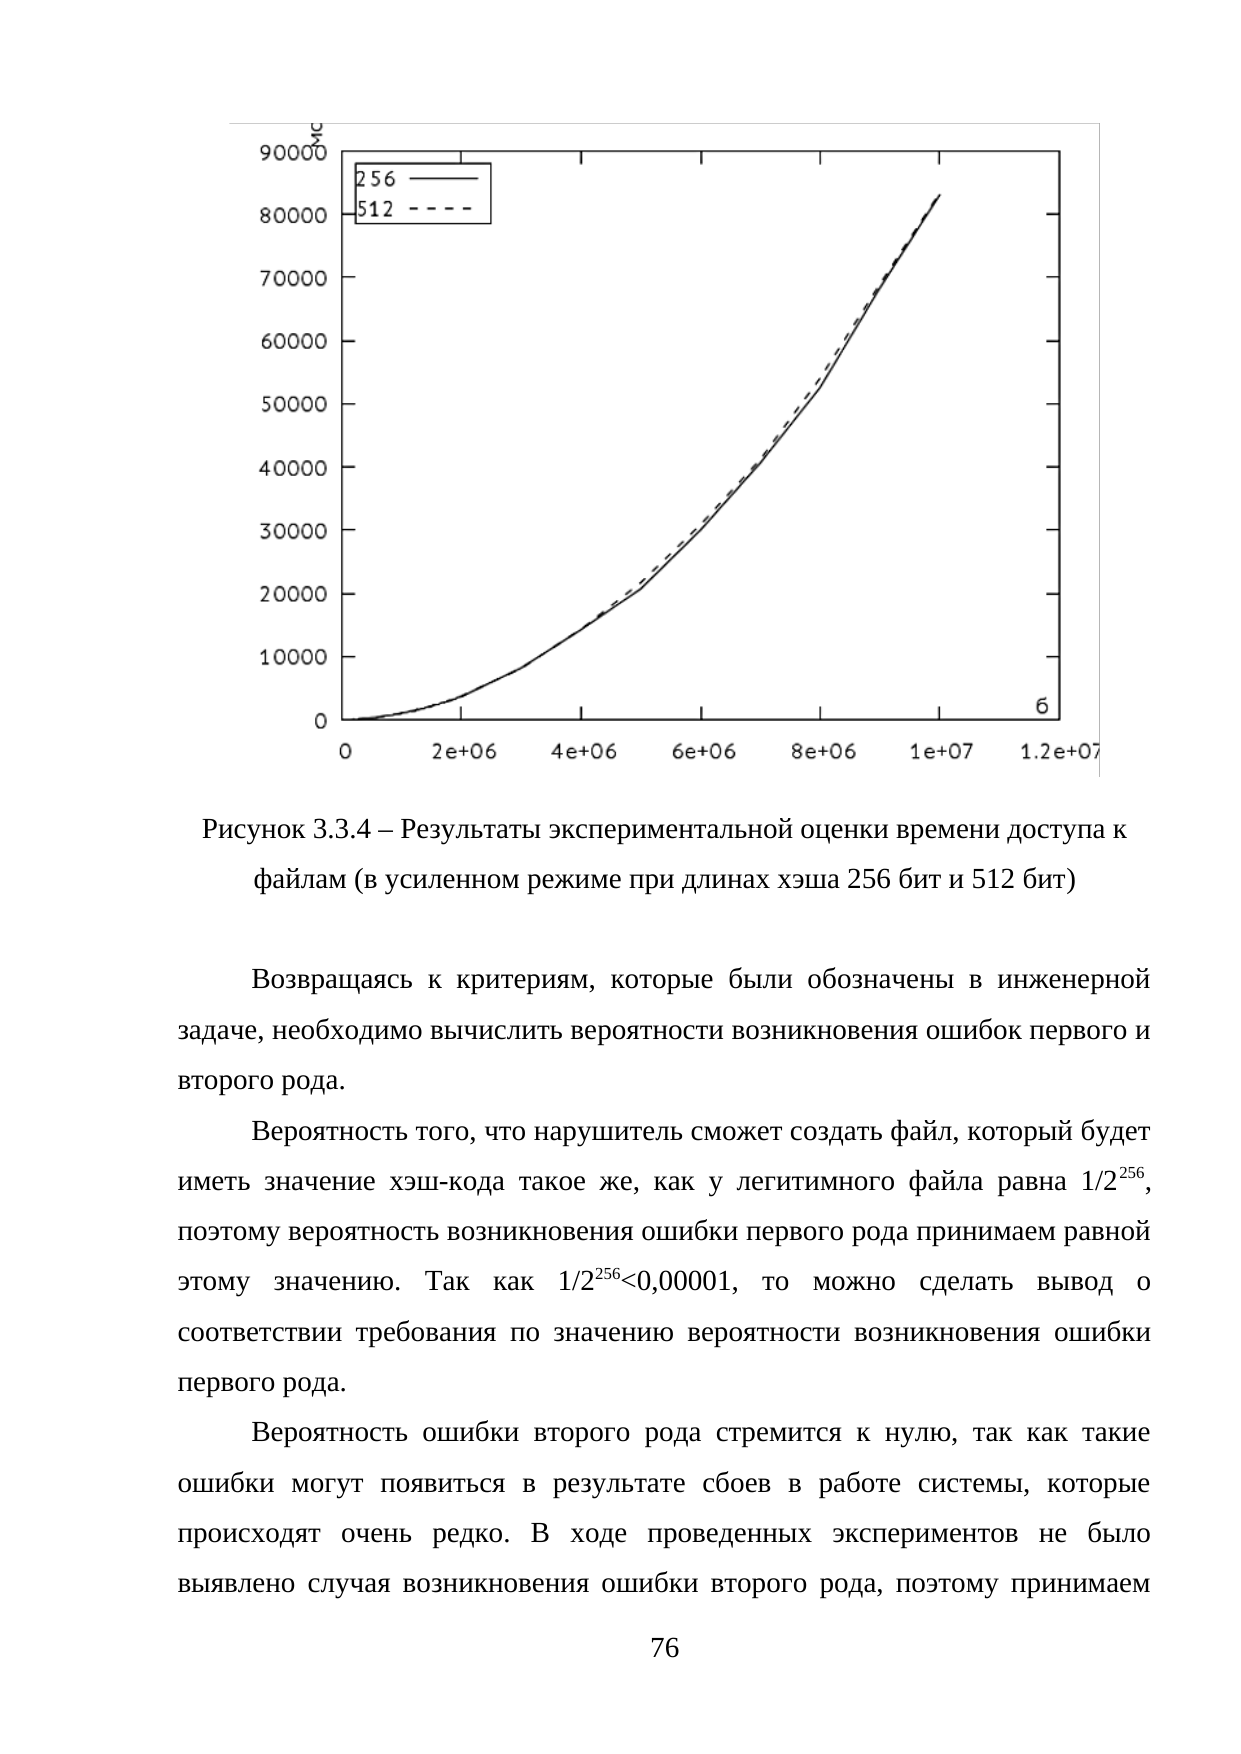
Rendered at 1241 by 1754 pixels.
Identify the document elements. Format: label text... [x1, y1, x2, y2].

text Вероятность ошибки второго рода стремится к нулю, так как такие ошибки могут появиться в результате сбоев в работе системы, которые происходят очень редко. В ходе проведенных экспериментов не было выявлено случая возникновения ошибки второго рода, поэтому принимаем [177, 1414, 1152, 1599]
text Возвращаясь к критериям, которые были обозначены в инженерной задаче, необходимо вычислить вероятности возникновения ошибок первого и второго рода. [177, 962, 1152, 1096]
picture [727, 123, 1100, 777]
text Вероятность того, что нарушитель сможет создать файл, который будет иметь значение хэш-кода такое же, как у легитимного файла равна 1/2256, поэтому вероятность возникновения ошибки первого рода принимаем равной этому значению. Так как 1/2256<0,00001, то можно сделать вывод о соответствии требования по значению вероятности возникновения ошибки первого рода. [177, 1113, 1152, 1398]
text Рисунок 3.3.4 – Результаты экспериментальной оценки времени доступа к файлам (в усиленном режиме при длинах хэша 256 бит и 512 бит) [177, 811, 1152, 894]
